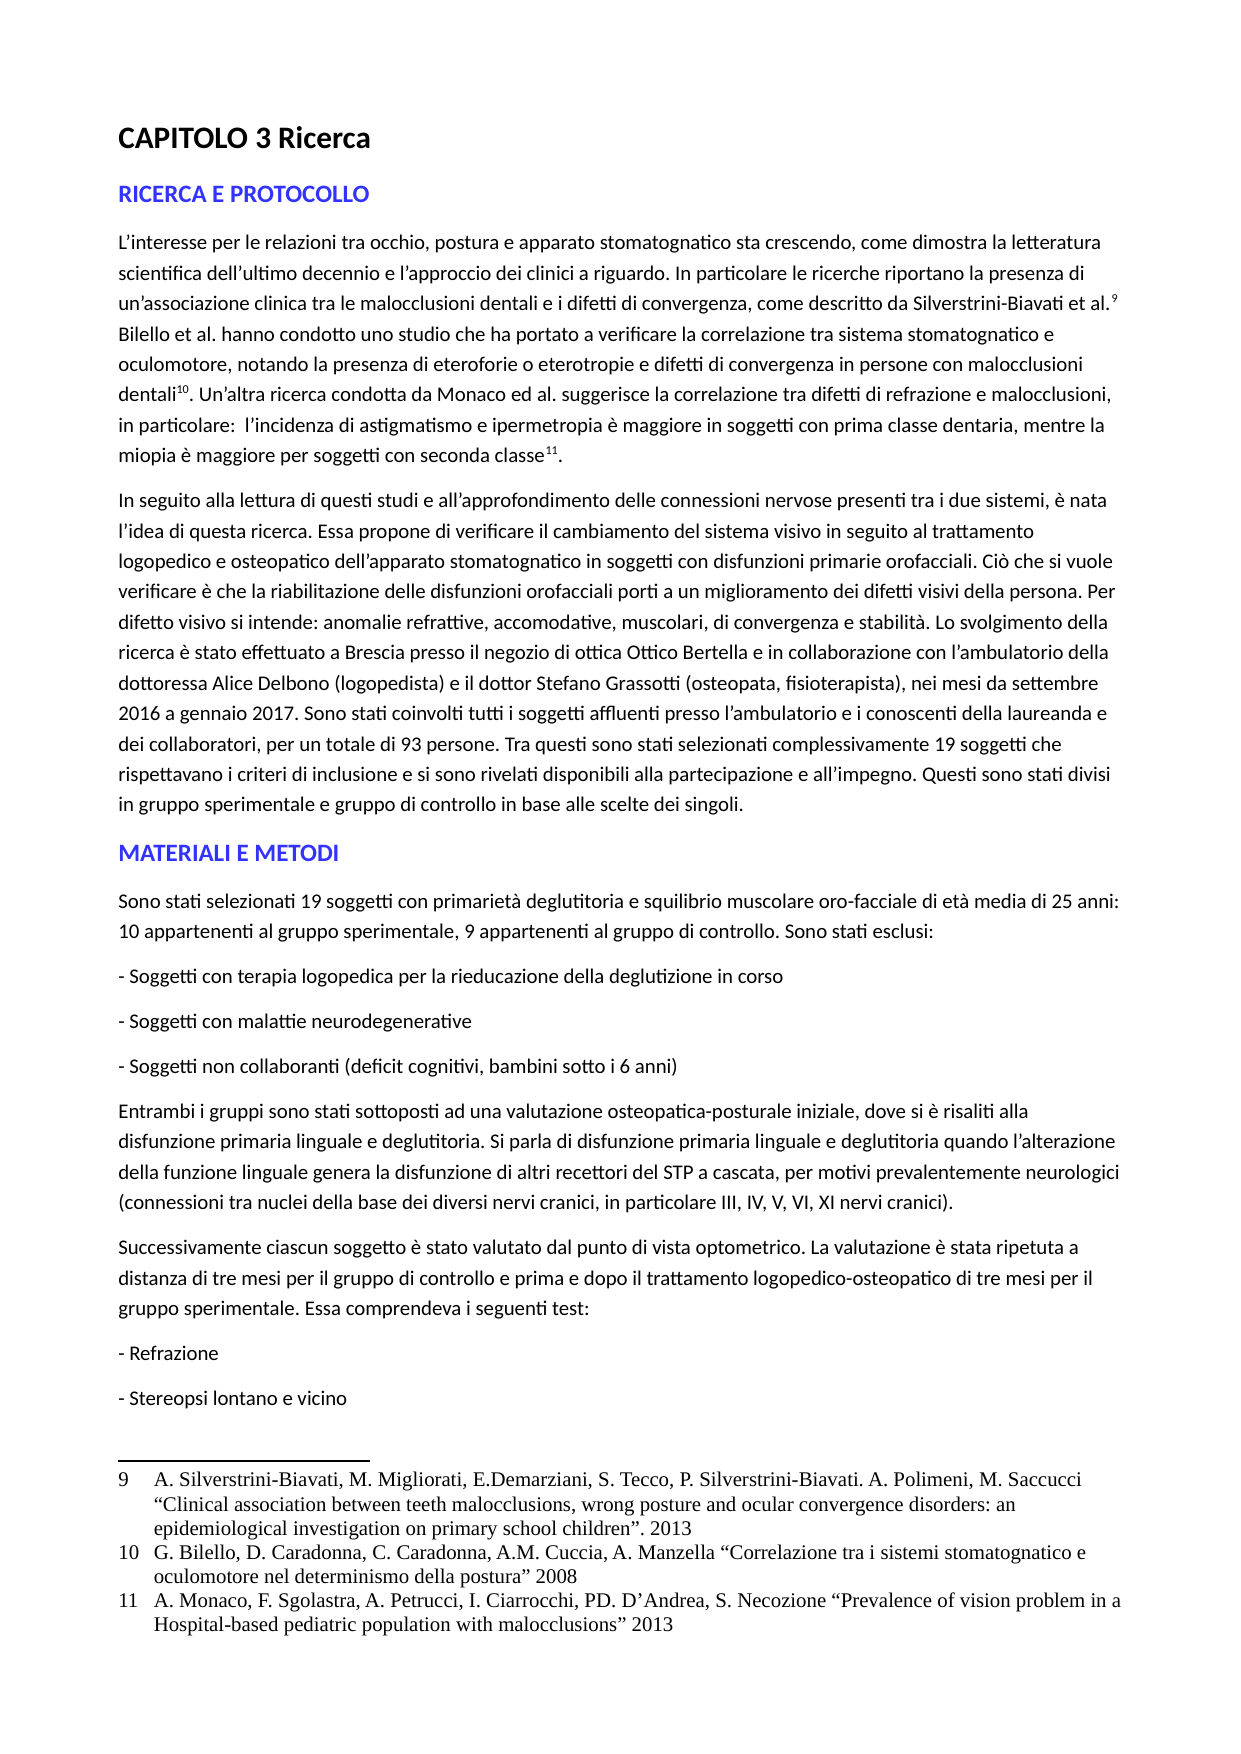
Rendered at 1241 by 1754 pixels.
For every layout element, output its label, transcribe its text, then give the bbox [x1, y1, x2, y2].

text RICERCA E PROTOCOLLO [118, 178, 1122, 209]
text A. Silverstrini-Biavati, M. Migliorati, E.Demarziani, S. Tecco, P. Silverstrini-Biavati. A. Polimeni, M. Saccucci “Clinical association between teeth malocclusions, wrong posture and ocular convergence disorders: an epidemiological investigation on primary school children”. 2013 [118, 1467, 1122, 1539]
text CAPITOLO 3 Ricerca [118, 118, 1122, 156]
text - Soggetti con malattie neurodegenerative [118, 1008, 1122, 1034]
text - Soggetti non collaboranti (deficit cognitivi, bambini sotto i 6 anni) [118, 1053, 1122, 1079]
text - Stereopsi lontano e vicino [118, 1385, 1122, 1411]
text Entrambi i gruppi sono stati sottoposti ad una valutazione osteopatica-posturale iniziale, dove si è risaliti alla disfunzione primaria linguale e deglutitoria. Si parla di disfunzione primaria linguale e deglutitoria quando l’alterazione della funzione linguale genera la disfunzione di altri recettori del STP a cascata, per motivi prevalentemente neurologici (connessioni tra nuclei della base dei diversi nervi cranici, in particolare III, IV, V, VI, XI nervi cranici). [118, 1098, 1122, 1215]
text - Refrazione [118, 1340, 1122, 1366]
text A. Monaco, F. Sgolastra, A. Petrucci, I. Ciarrocchi, PD. D’Andrea, S. Necozione “Prevalence of vision problem in a Hospital-based pediatric population with malocclusions” 2013 [118, 1588, 1122, 1636]
text - Soggetti con terapia logopedica per la rieducazione della deglutizione in corso [118, 963, 1122, 989]
text G. Bilello, D. Caradonna, C. Caradonna, A.M. Cuccia, A. Manzella “Correlazione tra i sistemi stomatognatico e oculomotore nel determinismo della postura” 2008 [118, 1539, 1122, 1588]
text Successivamente ciascun soggetto è stato valutato dal punto di vista optometrico. La valutazione è stata ripetuta a distanza di tre mesi per il gruppo di controllo e prima e dopo il trattamento logopedico-osteopatico di tre mesi per il gruppo sperimentale. Essa comprendeva i seguenti test: [118, 1234, 1122, 1321]
text In seguito alla lettura di questi studi e all’approfondimento delle connessioni nervose presenti tra i due sistemi, è nata l’idea di questa ricerca. Essa propone di verificare il cambiamento del sistema visivo in seguito al trattamento logopedico e osteopatico dell’apparato stomatognatico in soggetti con disfunzioni primarie orofacciali. Ciò che si vuole verificare è che la riabilitazione delle disfunzioni orofacciali porti a un miglioramento dei difetti visivi della persona. Per difetto visivo si intende: anomalie refrattive, accomodative, muscolari, di convergenza e stabilità. Lo svolgimento della ricerca è stato effettuato a Brescia presso il negozio di ottica Ottico Bertella e in collaborazione con l’ambulatorio della dottoressa Alice Delbono (logopedista) e il dottor Stefano Grassotti (osteopata, fisioterapista), nei mesi da settembre 2016 a gennaio 2017. Sono stati coinvolti tutti i soggetti affluenti presso l’ambulatorio e i conoscenti della laureanda e dei collaboratori, per un totale di 93 persone. Tra questi sono stati selezionati complessivamente 19 soggetti che rispettavano i criteri di inclusione e si sono rivelati disponibili alla partecipazione e all’impegno. Questi sono stati divisi in gruppo sperimentale e gruppo di controllo in base alle scelte dei singoli. [118, 487, 1122, 817]
text L’interesse per le relazioni tra occhio, postura e apparato stomatognatico sta crescendo, come dimostra la letteratura scientifica dell’ultimo decennio e l’approccio dei clinici a riguardo. In particolare le ricerche riportano la presenza di un’associazione clinica tra le malocclusioni dentali e i difetti di convergenza, come descritto da Silverstrini-Biavati et al. Bilello et al. hanno condotto uno studio che ha portato a verificare la correlazione tra sistema stomatognatico e oculomotore, notando la presenza di eteroforie o eterotropie e difetti di convergenza in persone con malocclusioni dentali. Un’altra ricerca condotta da Monaco ed al. suggerisce la correlazione tra difetti di refrazione e malocclusioni, in particolare: l’incidenza di astigmatismo e ipermetropia è maggiore in soggetti con prima classe dentaria, mentre la miopia è maggiore per soggetti con seconda classe. [118, 229, 1122, 468]
text MATERIALI E METODI [118, 837, 1122, 867]
text Sono stati selezionati 19 soggetti con primarietà deglutitoria e squilibrio muscolare oro-facciale di età media di 25 anni: 10 appartenenti al gruppo sperimentale, 9 appartenenti al gruppo di controllo. Sono stati esclusi: [118, 888, 1122, 944]
